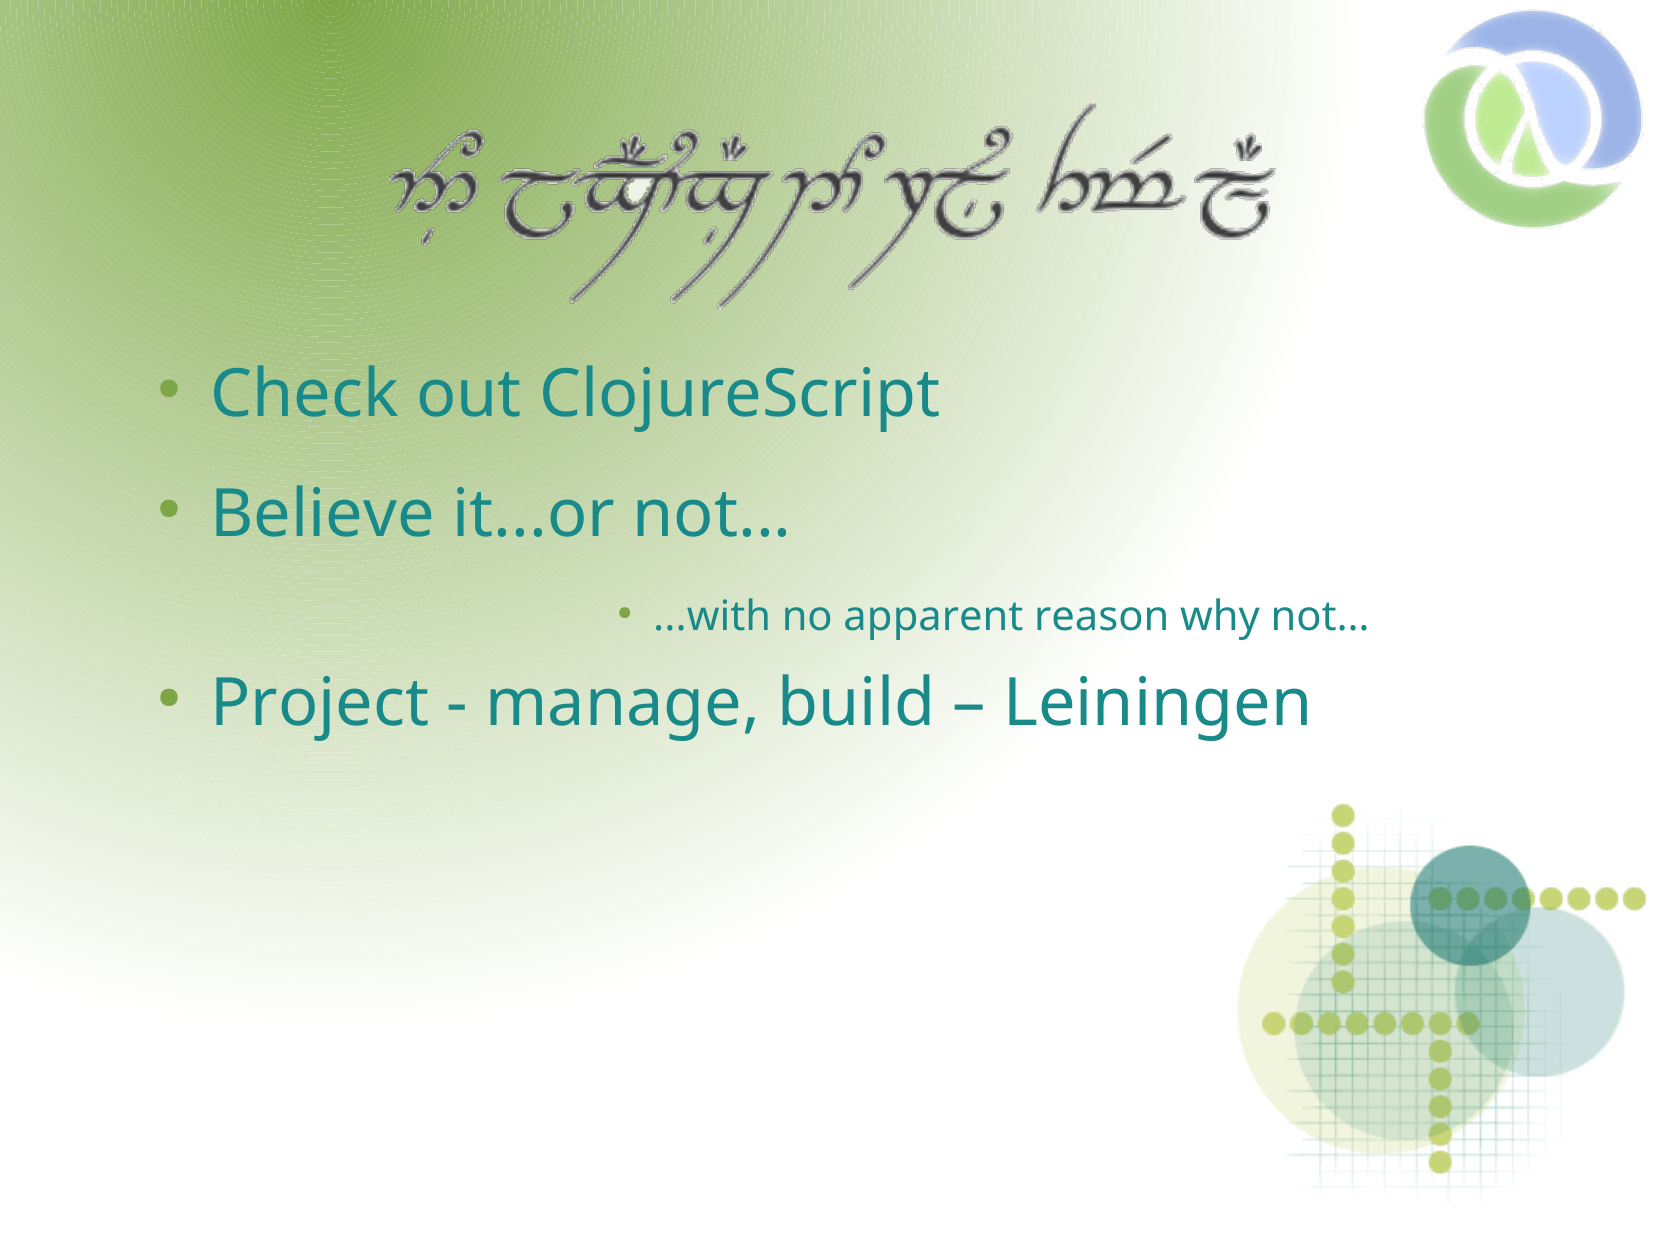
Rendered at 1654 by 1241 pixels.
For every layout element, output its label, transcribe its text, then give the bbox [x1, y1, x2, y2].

picture [1224, 792, 1654, 1211]
picture [389, 103, 1276, 310]
list Check out ClojureScript Believe it...or not... ...with no apparent reason why not… Project - manage, build – Leiningen [121, 344, 1534, 1127]
